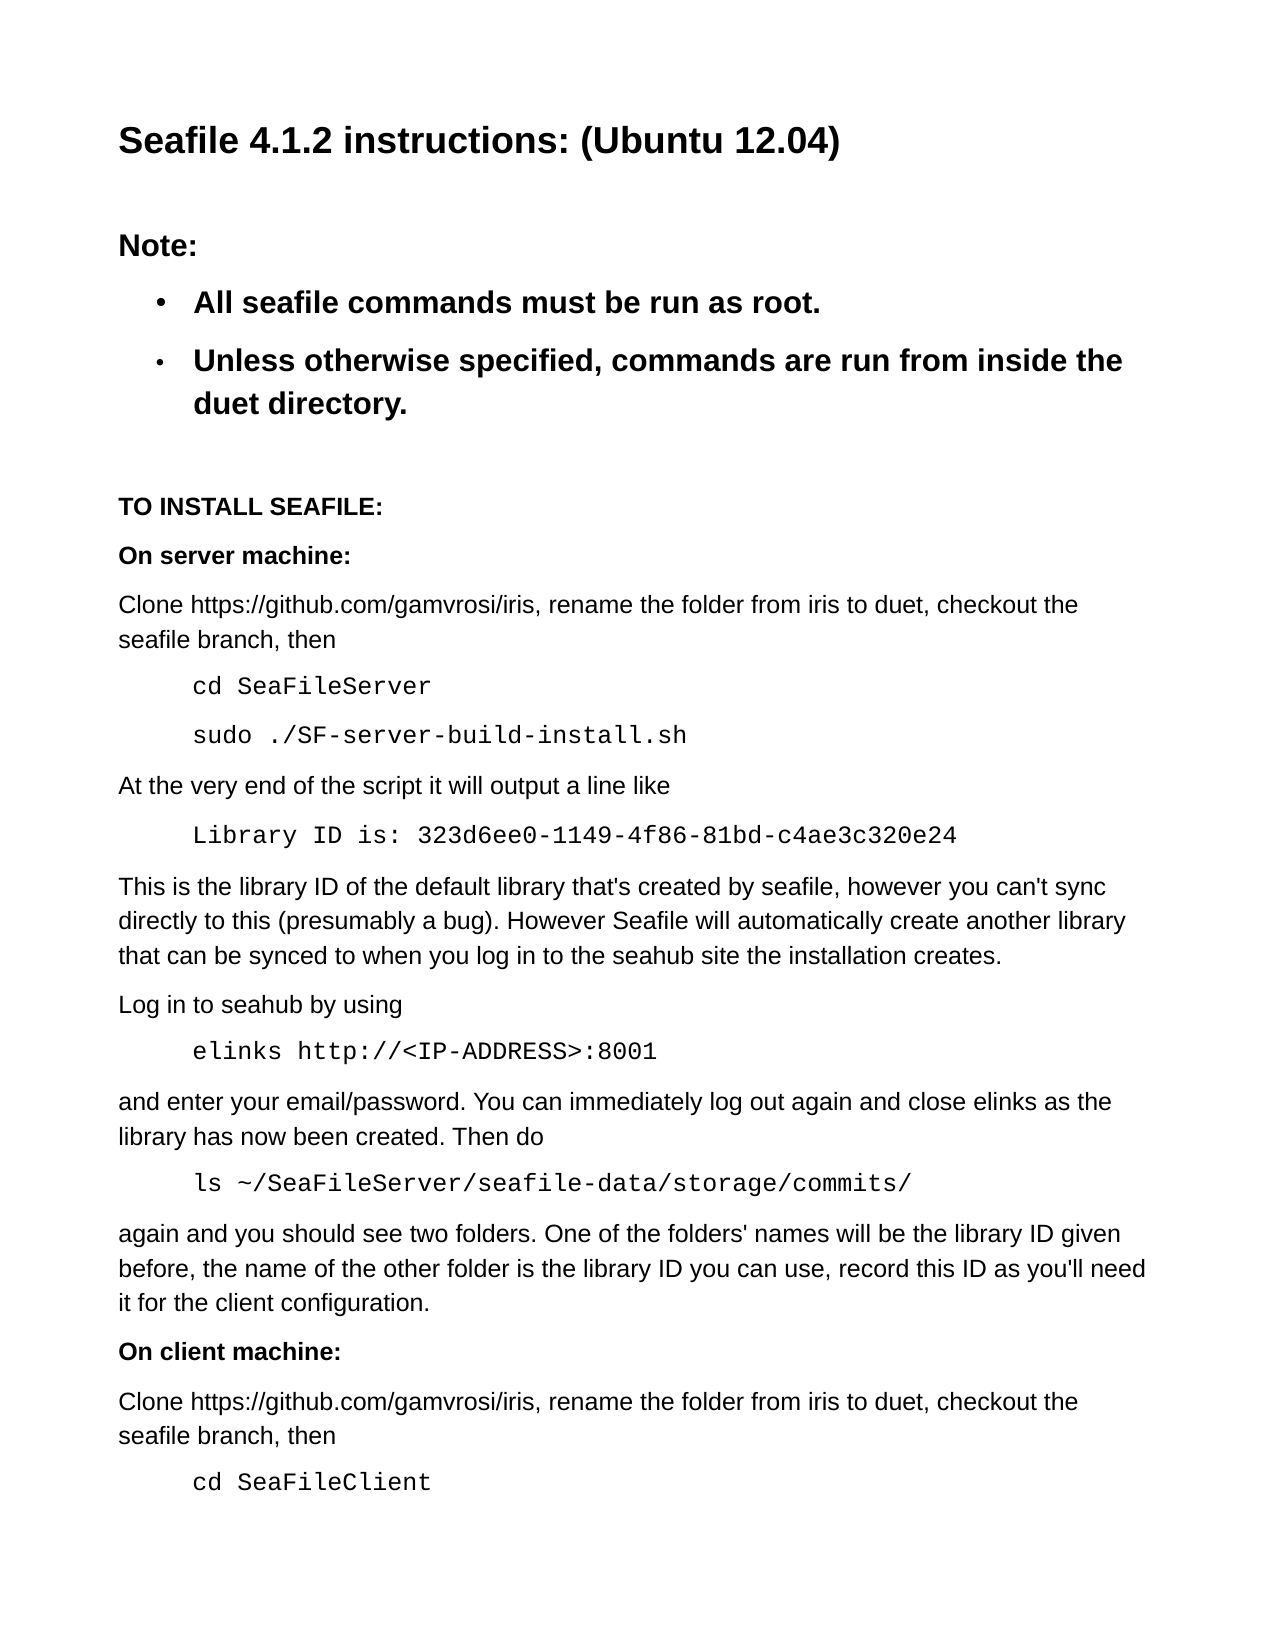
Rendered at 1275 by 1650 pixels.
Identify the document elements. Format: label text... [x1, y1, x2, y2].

text ls ~/SeaFileServer/seafile-data/storage/commits/ [118, 1171, 1157, 1199]
text Log in to seahub by using [118, 990, 1157, 1018]
text On server machine: [118, 541, 1157, 570]
text Note: [118, 227, 1157, 263]
text cd SeaFileServer [118, 674, 1157, 702]
text Clone https://github.com/gamvrosi/iris, rename the folder from iris to duet, checkout the seafile branch, then [118, 1386, 1157, 1450]
text cd SeaFileClient [118, 1470, 1157, 1498]
text This is the library ID of the default library that's created by seafile, however you can't sync directly to this (presumably a bug). However Seafile will automatically create another library that can be synced to when you log in to the seahub site the installation creates. [118, 872, 1157, 969]
text and enter your email/password. You can immediately log out again and close elinks as the library has now been created. Then do [118, 1087, 1157, 1151]
text elinks http://<IP-ADDRESS>:8001 [118, 1039, 1157, 1067]
text sudo ./SF-server-build-install.sh [118, 722, 1157, 751]
list Unless otherwise specified, commands are run from inside the duet directory. [156, 342, 1157, 421]
text Clone https://github.com/gamvrosi/iris, rename the folder from iris to duet, checkout the seafile branch, then [118, 590, 1157, 653]
text TO INSTALL SEAFILE: [118, 492, 1157, 521]
text At the very end of the script it will output a line like [118, 771, 1157, 800]
text Library ID is: 323d6ee0-1149-4f86-81bd-c4ae3c320e24 [118, 820, 1157, 851]
text again and you should see two folders. One of the folders' names will be the library ID given before, the name of the other folder is the library ID you can use, record this ID as you'll need it for the client configuration. [118, 1219, 1157, 1317]
text Seafile 4.1.2 instructions: (Ubuntu 12.04) [118, 118, 1157, 161]
text On client machine: [118, 1337, 1157, 1366]
list All seafile commands must be run as root. [156, 284, 1157, 321]
